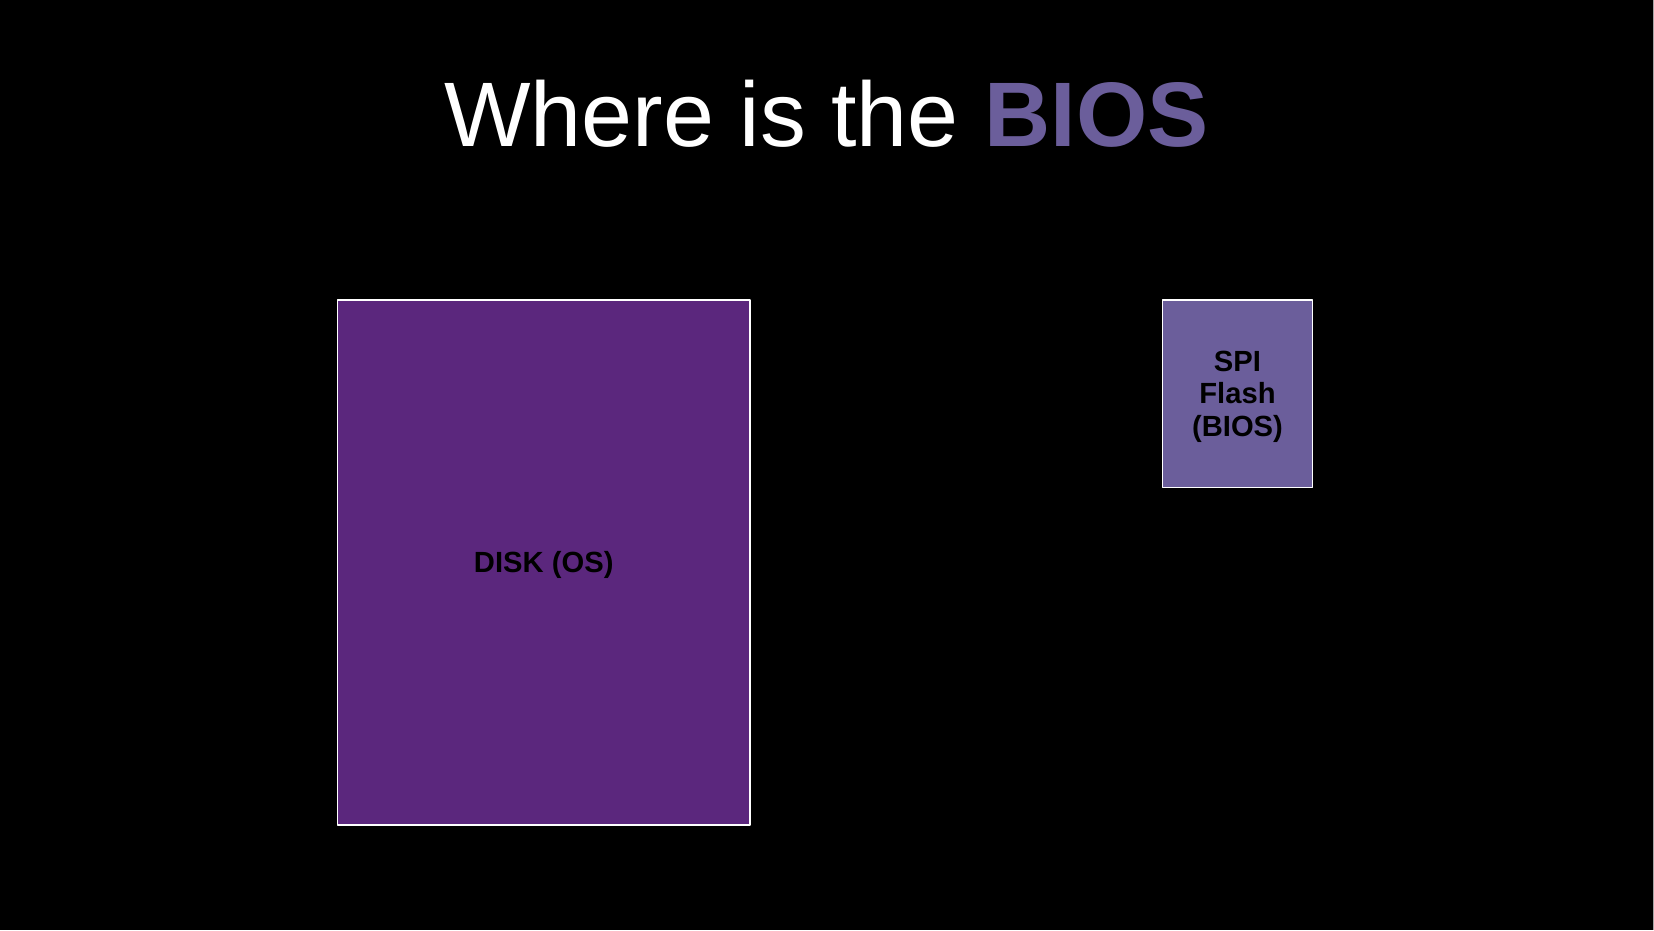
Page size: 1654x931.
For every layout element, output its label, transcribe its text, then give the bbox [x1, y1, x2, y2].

title Where is the BIOS [82, 37, 1571, 193]
text_box SPI Flash (BIOS) [1162, 299, 1313, 488]
text_box DISK (OS) [337, 300, 750, 826]
